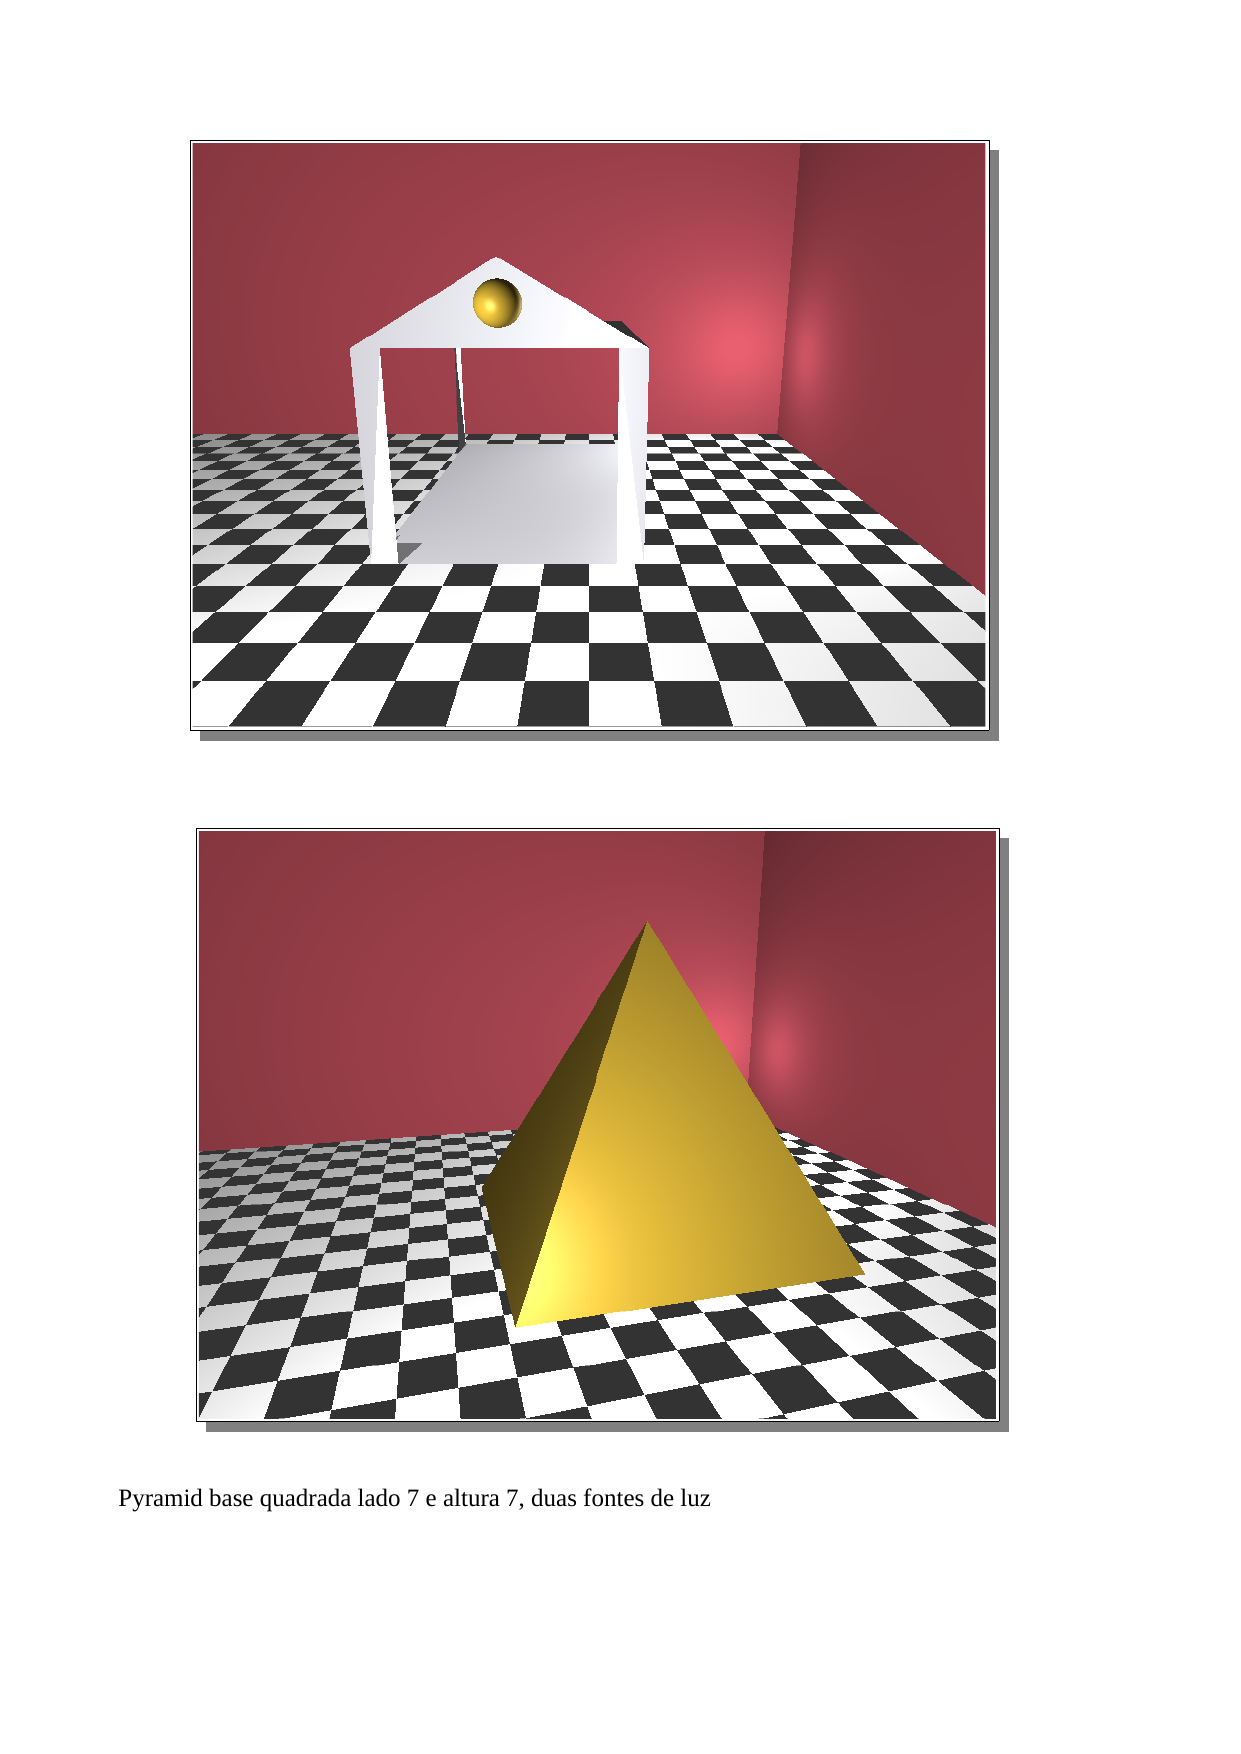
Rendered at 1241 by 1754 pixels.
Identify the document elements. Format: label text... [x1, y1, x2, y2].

picture [198, 831, 996, 1419]
text Pyramid base quadrada lado 7 e altura 7, duas fontes de luz [118, 1483, 1122, 1512]
picture [192, 143, 986, 727]
